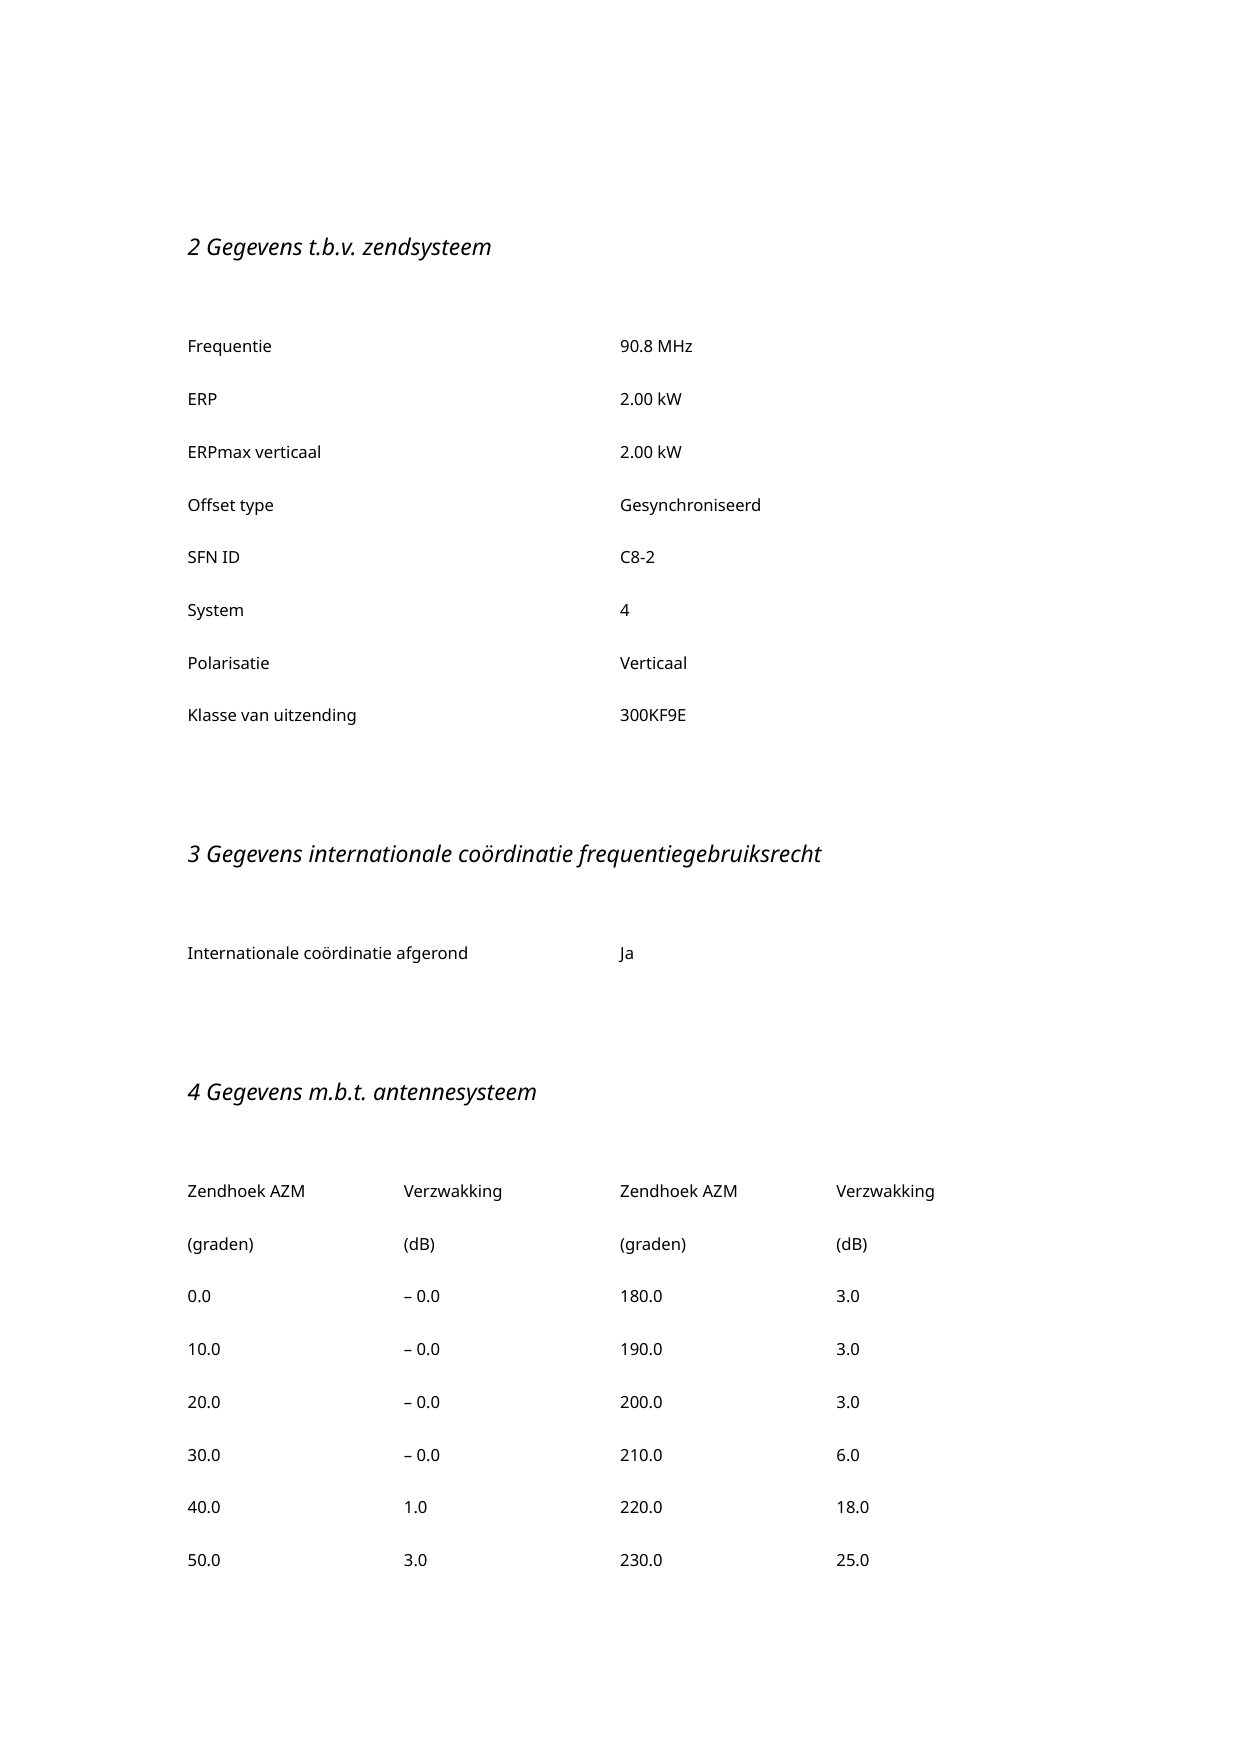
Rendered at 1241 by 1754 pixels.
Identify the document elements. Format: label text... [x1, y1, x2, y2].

table_cell 3.0 [404, 1549, 620, 1601]
table_cell – 0.0 [404, 1285, 620, 1338]
table_header Frequentie [188, 335, 620, 388]
table_cell 230.0 [620, 1549, 836, 1601]
table_cell 190.0 [620, 1338, 836, 1391]
table_cell 50.0 [188, 1549, 404, 1601]
table_cell 0.0 [188, 1285, 404, 1338]
table_cell 4 [620, 599, 1053, 651]
table_cell System [188, 599, 620, 651]
table_cell 10.0 [188, 1338, 404, 1391]
table_header Internationale coördinatie afgerond [188, 942, 620, 994]
subtitle 2 Gegevens t.b.v. zendsysteem [187, 231, 1053, 262]
subtitle 4 Gegevens m.b.t. antennesysteem [187, 1076, 1053, 1107]
table_cell 200.0 [620, 1391, 836, 1443]
table_cell 2.00 kW [620, 388, 1053, 441]
table_cell 300KF9E [620, 704, 1053, 757]
subtitle 3 Gegevens internationale coördinatie frequentiegebruiksrecht [187, 838, 1053, 869]
table_cell 2.00 kW [620, 441, 1053, 493]
table_cell – 0.0 [404, 1391, 620, 1443]
table_cell 3.0 [836, 1285, 1053, 1338]
table_cell Gesynchroniseerd [620, 493, 1053, 546]
table_header Zendhoek AZM (graden) [620, 1180, 836, 1285]
table_cell ERP [188, 388, 620, 441]
table_cell 30.0 [188, 1443, 404, 1496]
table_header 90.8 MHz [620, 335, 1053, 388]
table_cell 20.0 [188, 1391, 404, 1443]
table_cell – 0.0 [404, 1338, 620, 1391]
table_cell 1.0 [404, 1496, 620, 1549]
table_header Ja [620, 942, 1053, 994]
table_cell 210.0 [620, 1443, 836, 1496]
table_header Verzwakking (dB) [836, 1180, 1053, 1285]
table_header Verzwakking (dB) [404, 1180, 620, 1285]
table_cell Offset type [188, 493, 620, 546]
table_cell Verticaal [620, 651, 1053, 704]
table_cell 180.0 [620, 1285, 836, 1338]
table_cell Klasse van uitzending [188, 704, 620, 757]
table_cell – 0.0 [404, 1443, 620, 1496]
table_header Zendhoek AZM (graden) [188, 1180, 404, 1285]
table_cell 6.0 [836, 1443, 1053, 1496]
table_cell C8-2 [620, 546, 1053, 599]
table_cell Polarisatie [188, 651, 620, 704]
table_cell ERPmax verticaal [188, 441, 620, 493]
table_cell 3.0 [836, 1391, 1053, 1443]
table_cell 18.0 [836, 1496, 1053, 1549]
table_cell SFN ID [188, 546, 620, 599]
table_cell 25.0 [836, 1549, 1053, 1601]
table_cell 220.0 [620, 1496, 836, 1549]
table_cell 40.0 [188, 1496, 404, 1549]
table_cell 3.0 [836, 1338, 1053, 1391]
